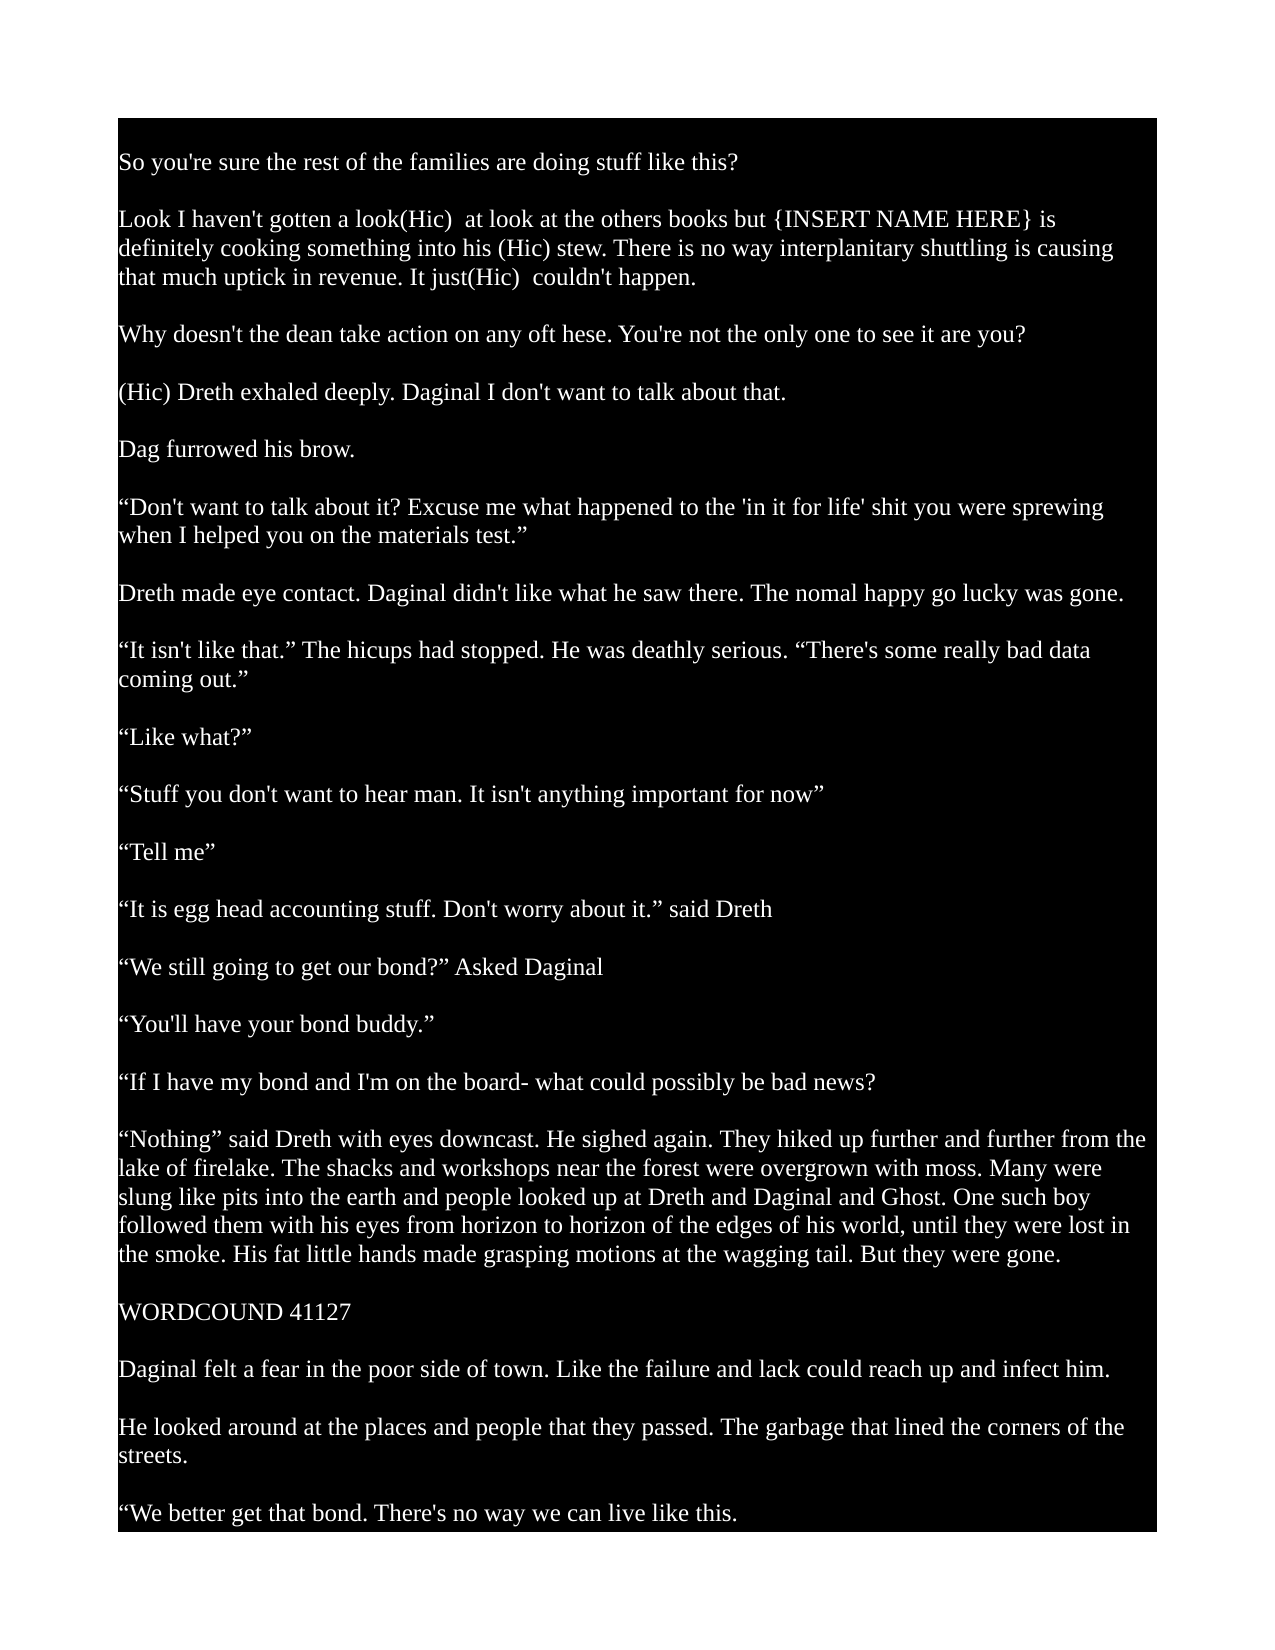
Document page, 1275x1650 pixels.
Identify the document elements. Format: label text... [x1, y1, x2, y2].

text “If I have my bond and I'm on the board- what could possibly be bad news? “Nothing” said Dreth with eyes downcast. He sighed again. They hiked up further and further from the lake of firelake. The shacks and workshops near the forest were overgrown with moss. Many were slung like pits into the earth and people looked up at Dreth and Daginal and Ghost. One such boy followed them with his eyes from horizon to horizon of the edges of his world, until they were lost in the smoke. His fat little hands made grasping motions at the wagging tail. But they were gone. [118, 1067, 1157, 1268]
text “It is egg head accounting stuff. Don't worry about it.” said Dreth “We still going to get our bond?” Asked Daginal [118, 894, 1157, 981]
text “Stuff you don't want to hear man. It isn't anything important for now” [118, 779, 1157, 808]
text So you're sure the rest of the families are doing stuff like this? Look I haven't gotten a look(Hic) at look at the others books but {INSERT NAME HERE} is definitely cooking something into his (Hic) stew. There is no way interplanitary shuttling is causing that much uptick in revenue. It just(Hic) couldn't happen. Why doesn't the dean take action on any oft hese. You're not the only one to see it are you? (Hic) Dreth exhaled deeply. Daginal I don't want to talk about that. Dag furrowed his brow. “Don't want to talk about it? Excuse me what happened to the 'in it for life' shit you were sprewing when I helped you on the materials test.” [118, 118, 1157, 549]
text WORDCOUND 41127 Daginal felt a fear in the poor side of town. Like the failure and lack could reach up and infect him. He looked around at the places and people that they passed. The garbage that lined the corners of the streets. “We better get that bond. There's no way we can live like this. [118, 1297, 1157, 1527]
text Dreth made eye contact. Daginal didn't like what he saw there. The nomal happy go lucky was gone. “It isn't like that.” The hicups had stopped. He was deathly serious. “There's some really bad data coming out.” “Like what?” [118, 578, 1157, 751]
text “Tell me” [118, 837, 1157, 866]
text “You'll have your bond buddy.” [118, 1009, 1157, 1038]
